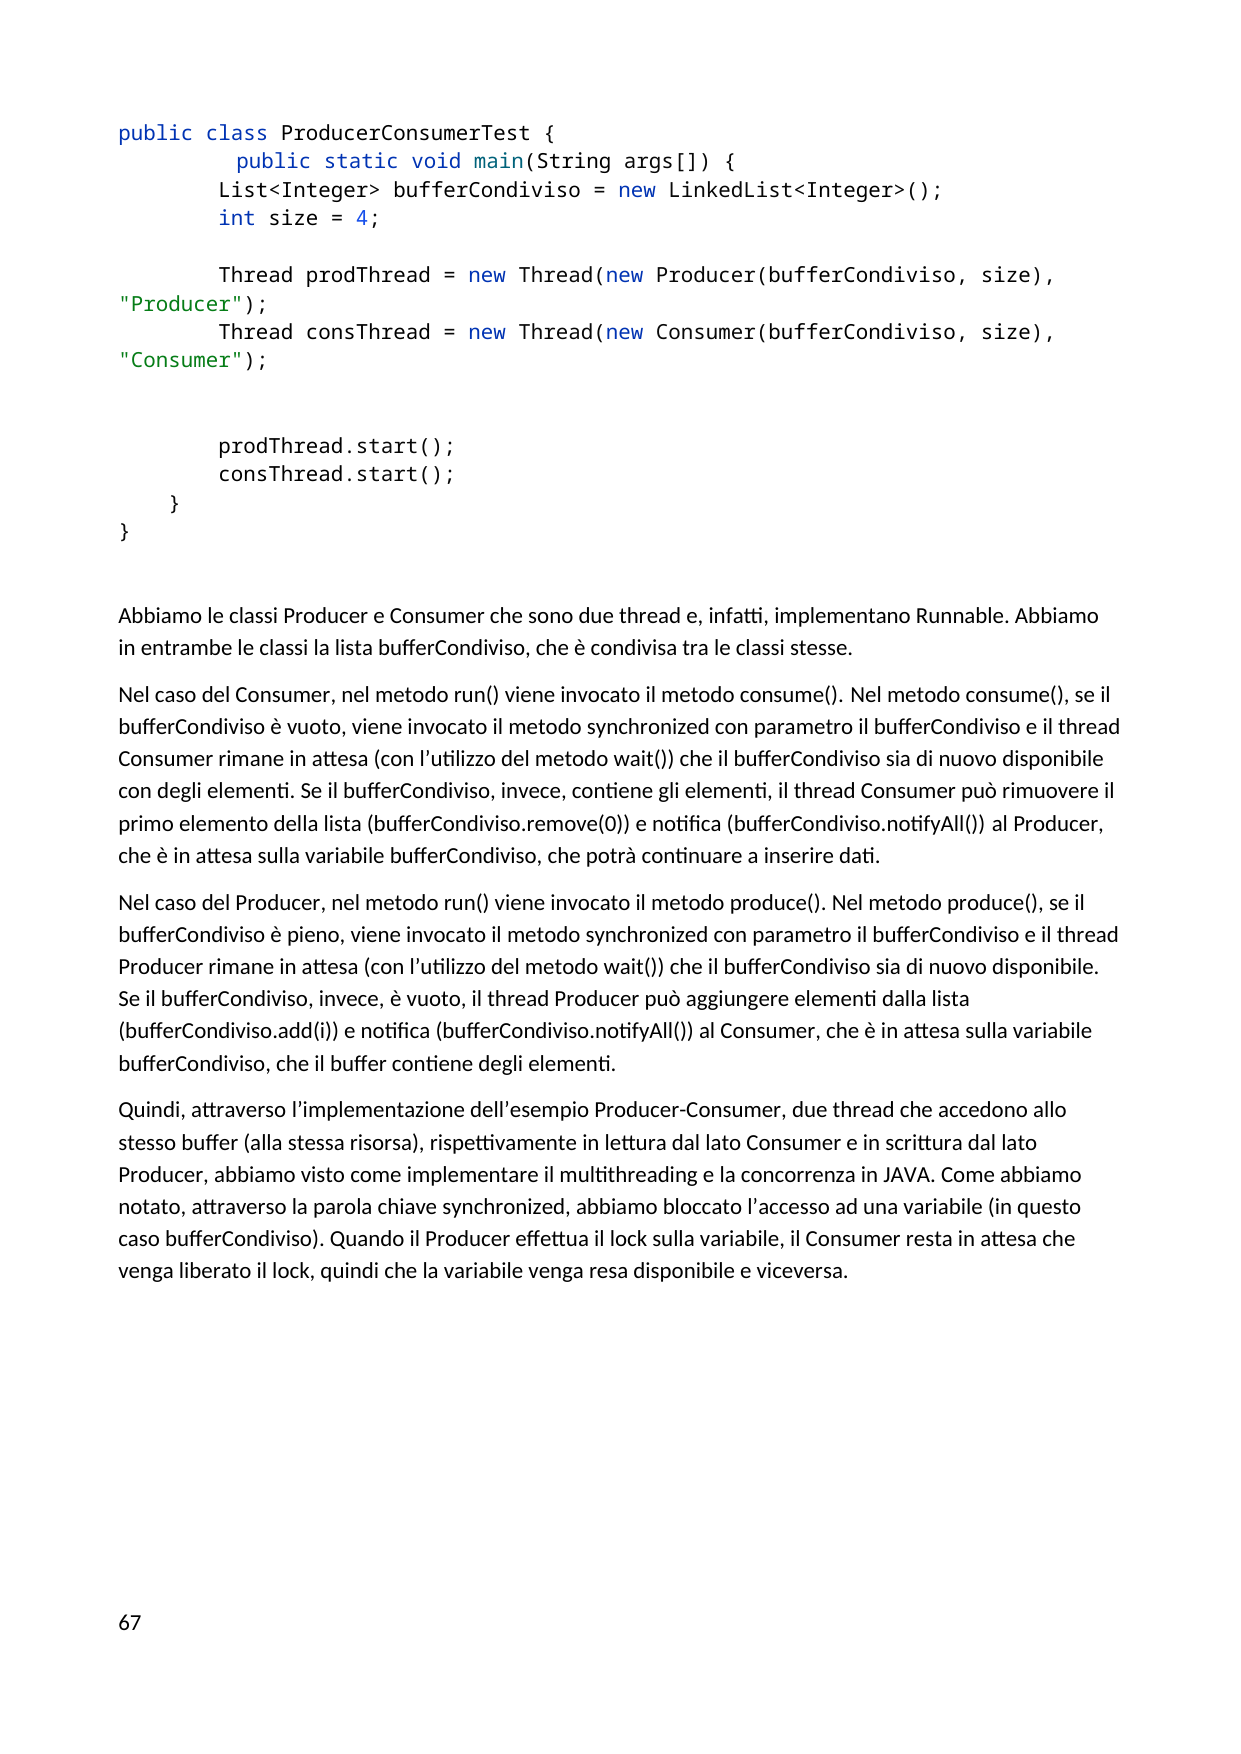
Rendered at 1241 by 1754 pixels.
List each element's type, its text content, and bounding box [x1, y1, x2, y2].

text Nel caso del Consumer, nel metodo run() viene invocato il metodo consume(). Nel metodo consume(), se il bufferCondiviso è vuoto, viene invocato il metodo synchronized con parametro il bufferCondiviso e il thread Consumer rimane in attesa (con l’utilizzo del metodo wait()) che il bufferCondiviso sia di nuovo disponibile con degli elementi. Se il bufferCondiviso, invece, contiene gli elementi, il thread Consumer può rimuovere il primo elemento della lista (bufferCondiviso.remove(0)) e notifica (bufferCondiviso.notifyAll()) al Producer, che è in attesa sulla variabile bufferCondiviso, che potrà continuare a inserire dati. [118, 680, 1122, 869]
text Abbiamo le classi Producer e Consumer che sono due thread e, infatti, implementano Runnable. Abbiamo in entrambe le classi la lista bufferCondiviso, che è condivisa tra le classi stesse. [118, 601, 1122, 661]
text public class ProducerConsumerTest { public static void main(String args[]) { List<Integer> bufferCondiviso = new LinkedList<Integer>(); int size = 4; Thread prodThread = new Thread(new Producer(bufferCondiviso, size), "Producer"); Thread consThread = new Thread(new Consumer(bufferCondiviso, size), "Consumer"); prodThread.start(); consThread.start(); } } [118, 118, 1122, 545]
text Nel caso del Producer, nel metodo run() viene invocato il metodo produce(). Nel metodo produce(), se il bufferCondiviso è pieno, viene invocato il metodo synchronized con parametro il bufferCondiviso e il thread Producer rimane in attesa (con l’utilizzo del metodo wait()) che il bufferCondiviso sia di nuovo disponibile. Se il bufferCondiviso, invece, è vuoto, il thread Producer può aggiungere elementi dalla lista (bufferCondiviso.add(i)) e notifica (bufferCondiviso.notifyAll()) al Consumer, che è in attesa sulla variabile bufferCondiviso, che il buffer contiene degli elementi. [118, 888, 1122, 1077]
text Quindi, attraverso l’implementazione dell’esempio Producer-Consumer, due thread che accedono allo stesso buffer (alla stessa risorsa), rispettivamente in lettura dal lato Consumer e in scrittura dal lato Producer, abbiamo visto come implementare il multithreading e la concorrenza in JAVA. Come abbiamo notato, attraverso la parola chiave synchronized, abbiamo bloccato l’accesso ad una variabile (in questo caso bufferCondiviso). Quando il Producer effettua il lock sulla variabile, il Consumer resta in attesa che venga liberato il lock, quindi che la variabile venga resa disponibile e viceversa. [118, 1096, 1122, 1284]
